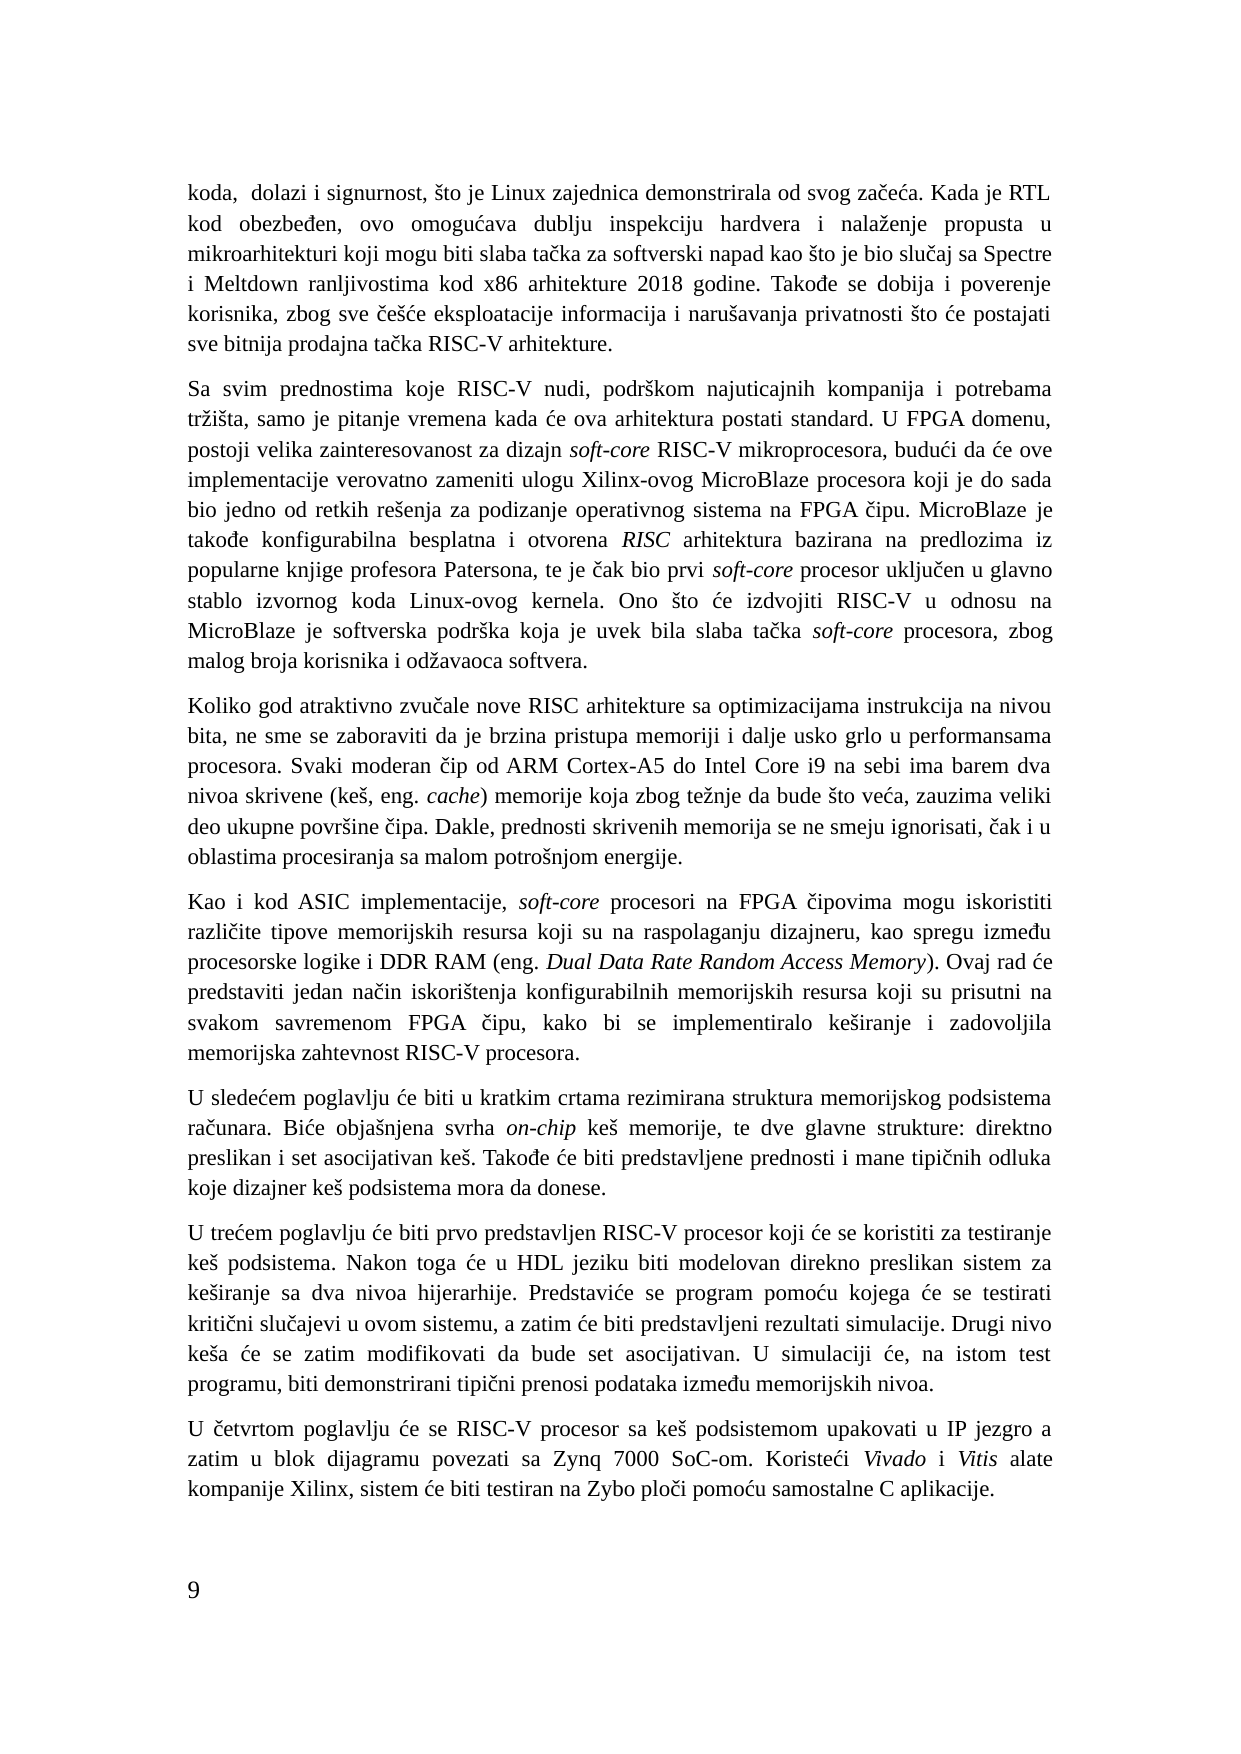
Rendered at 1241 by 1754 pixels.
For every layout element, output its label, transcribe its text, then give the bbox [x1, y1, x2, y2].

text U trećem poglavlju će biti prvo predstavljen RISC-V procesor koji će se koristiti za testiranje keš podsistema. Nakon toga će u HDL jeziku biti modelovan direkno preslikan sistem za keširanje sa dva nivoa hijerarhije. Predstaviće se program pomoću kojega će se testirati kritični slučajevi u ovom sistemu, a zatim će biti predstavljeni rezultati simulacije. Drugi nivo keša će se zatim modifikovati da bude set asocijativan. U simulaciji će, na istom test programu, biti demonstrirani tipični prenosi podataka između memorijskih nivoa. [187, 1219, 1053, 1396]
text Koliko god atraktivno zvučale nove RISC arhitekture sa optimizacijama instrukcija na nivou bita, ne sme se zaboraviti da je brzina pristupa memoriji i dalje usko grlo u performansama procesora. Svaki moderan čip od ARM Cortex-A5 do Intel Core i9 na sebi ima barem dva nivoa skrivene (keš, eng. cache) memorije koja zbog težnje da bude što veća, zauzima veliki deo ukupne površine čipa. Dakle, prednosti skrivenih memorija se ne smeju ignorisati, čak i u oblastima procesiranja sa malom potrošnjom energije. [187, 692, 1053, 869]
text Sa svim prednostima koje RISC-V nudi, podrškom najuticajnih kompanija i potrebama tržišta, samo je pitanje vremena kada će ova arhitektura postati standard. U FPGA domenu, postoji velika zainteresovanost za dizajn soft-core RISC-V mikroprocesora, budući da će ove implementacije verovatno zameniti ulogu Xilinx-ovog MicroBlaze procesora koji je do sada bio jedno od retkih rešenja za podizanje operativnog sistema na FPGA čipu. MicroBlaze je takođe konfigurabilna besplatna i otvorena RISC arhitektura bazirana na predlozima iz popularne knjige profesora Patersona, te je čak bio prvi soft-core procesor uključen u glavno stablo izvornog koda Linux-ovog kernela. Ono što će izdvojiti RISC-V u odnosu na MicroBlaze je softverska podrška koja je uvek bila slaba tačka soft-core procesora, zbog malog broja korisnika i odžavaoca softvera. [187, 375, 1053, 673]
text U sledećem poglavlju će biti u kratkim crtama rezimirana struktura memorijskog podsistema računara. Biće objašnjena svrha on-chip keš memorije, te dve glavne strukture: direktno preslikan i set asocijativan keš. Takođe će biti predstavljene prednosti i mane tipičnih odluka koje dizajner keš podsistema mora da donese. [187, 1084, 1053, 1201]
text U četvrtom poglavlju će se RISC-V procesor sa keš podsistemom upakovati u IP jezgro a zatim u blok dijagramu povezati sa Zynq 7000 SoC-om. Koristeći Vivado i Vitis alate kompanije Xilinx, sistem će biti testiran na Zybo ploči pomoću samostalne C aplikacije. [187, 1415, 1053, 1502]
text koda, dolazi i signurnost, što je Linux zajednica demonstrirala od svog začeća. Kada je RTL kod obezbeđen, ovo omogućava dublju inspekciju hardvera i nalaženje propusta u mikroarhitekturi koji mogu biti slaba tačka za softverski napad kao što je bio slučaj sa Spectre i Meltdown ranljivostima kod x86 arhitekture 2018 godine. Takođe se dobija i poverenje korisnika, zbog sve češće eksploatacije informacija i narušavanja privatnosti što će postajati sve bitnija prodajna tačka RISC-V arhitekture. [187, 179, 1053, 357]
text Kao i kod ASIC implementacije, soft-core procesori na FPGA čipovima mogu iskoristiti različite tipove memorijskih resursa koji su na raspolaganju dizajneru, kao spregu između procesorske logike i DDR RAM (eng. Dual Data Rate Random Access Memory). Ovaj rad će predstaviti jedan način iskorištenja konfigurabilnih memorijskih resursa koji su prisutni na svakom savremenom FPGA čipu, kako bi se implementiralo keširanje i zadovoljila memorijska zahtevnost RISC-V procesora. [187, 888, 1053, 1065]
